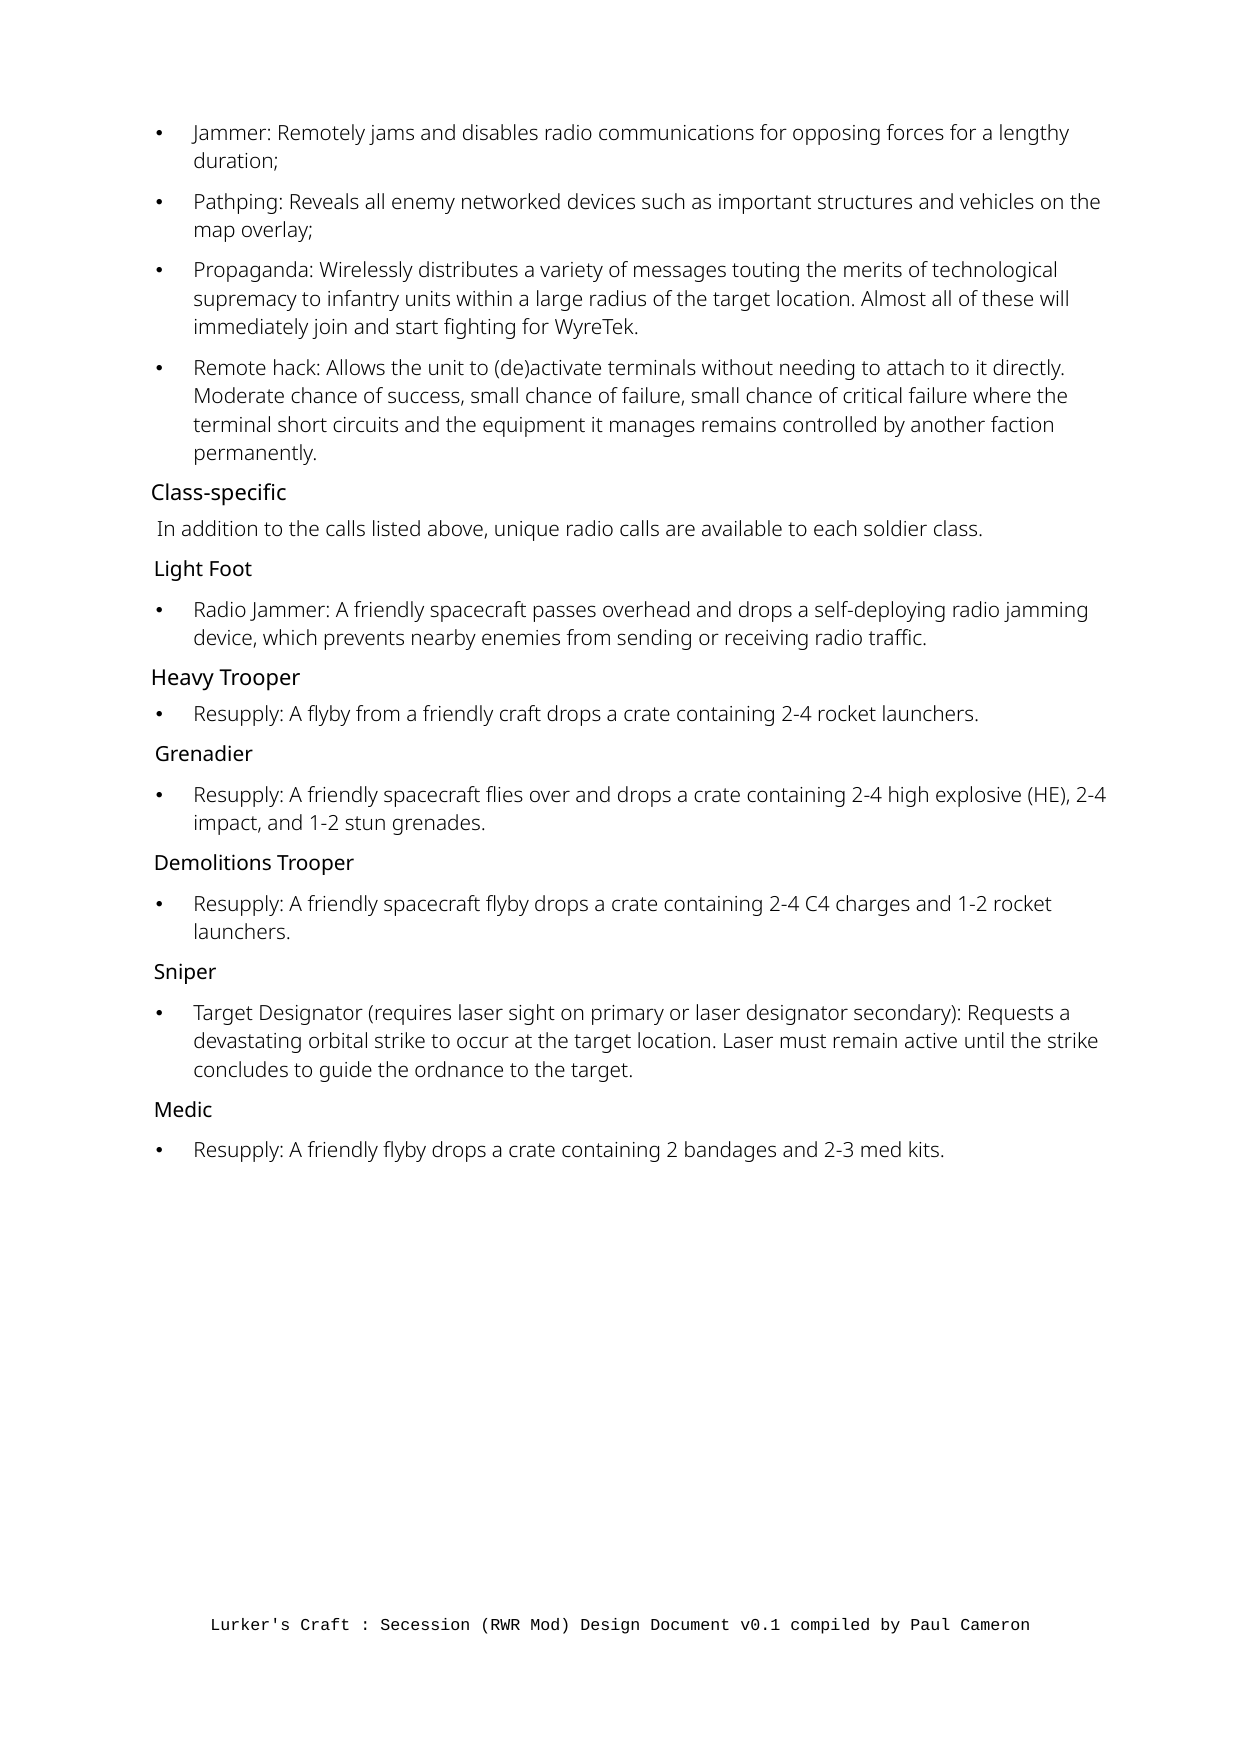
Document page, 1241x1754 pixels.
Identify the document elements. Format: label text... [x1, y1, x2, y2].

subtitle Heavy Trooper [142, 662, 1122, 692]
list Resupply: A friendly flyby drops a crate containing 2 bandages and 2-3 med kits. [156, 1135, 1122, 1164]
list Propaganda: Wirelessly distributes a variety of messages touting the merits of technological supremacy to infantry units within a large radius of the target location. Almost all of these will immediately join and start fighting for WyreTek. [156, 256, 1122, 341]
list Pathping: Reveals all enemy networked devices such as important structures and vehicles on the map overlay; [156, 187, 1122, 244]
list Jammer: Remotely jams and disables radio communications for opposing forces for a lengthy duration; [156, 118, 1122, 175]
subtitle Class-specific [142, 477, 1122, 507]
list Remote hack: Allows the unit to (de)activate terminals without needing to attach to it directly. Moderate chance of success, small chance of failure, small chance of critical failure where the terminal short circuits and the equipment it manages remains controlled by another faction permanently. [156, 353, 1122, 467]
list Resupply: A friendly spacecraft flies over and drops a crate containing 2-4 high explosive (HE), 2-4 impact, and 1-2 stun grenades. [156, 780, 1122, 837]
subtitle Medic [153, 1095, 1122, 1123]
list Resupply: A flyby from a friendly craft drops a crate containing 2-4 rocket launchers. [156, 699, 1122, 727]
list Target Designator (requires laser sight on primary or laser designator secondary): Requests a devastating orbital strike to occur at the target location. Laser must remain active until the strike concludes to guide the ordnance to the target. [156, 998, 1122, 1083]
text In addition to the calls listed above, unique radio calls are available to each soldier class. [118, 514, 1122, 542]
subtitle Light Foot [153, 554, 1122, 583]
subtitle Grenadier [154, 739, 1122, 768]
subtitle Demolitions Trooper [153, 848, 1122, 877]
list Radio Jammer: A friendly spacecraft passes overhead and drops a self-deploying radio jamming device, which prevents nearby enemies from sending or receiving radio traffic. [156, 595, 1122, 652]
subtitle Sniper [153, 957, 1122, 986]
list Resupply: A friendly spacecraft flyby drops a crate containing 2-4 C4 charges and 1-2 rocket launchers. [156, 889, 1122, 946]
